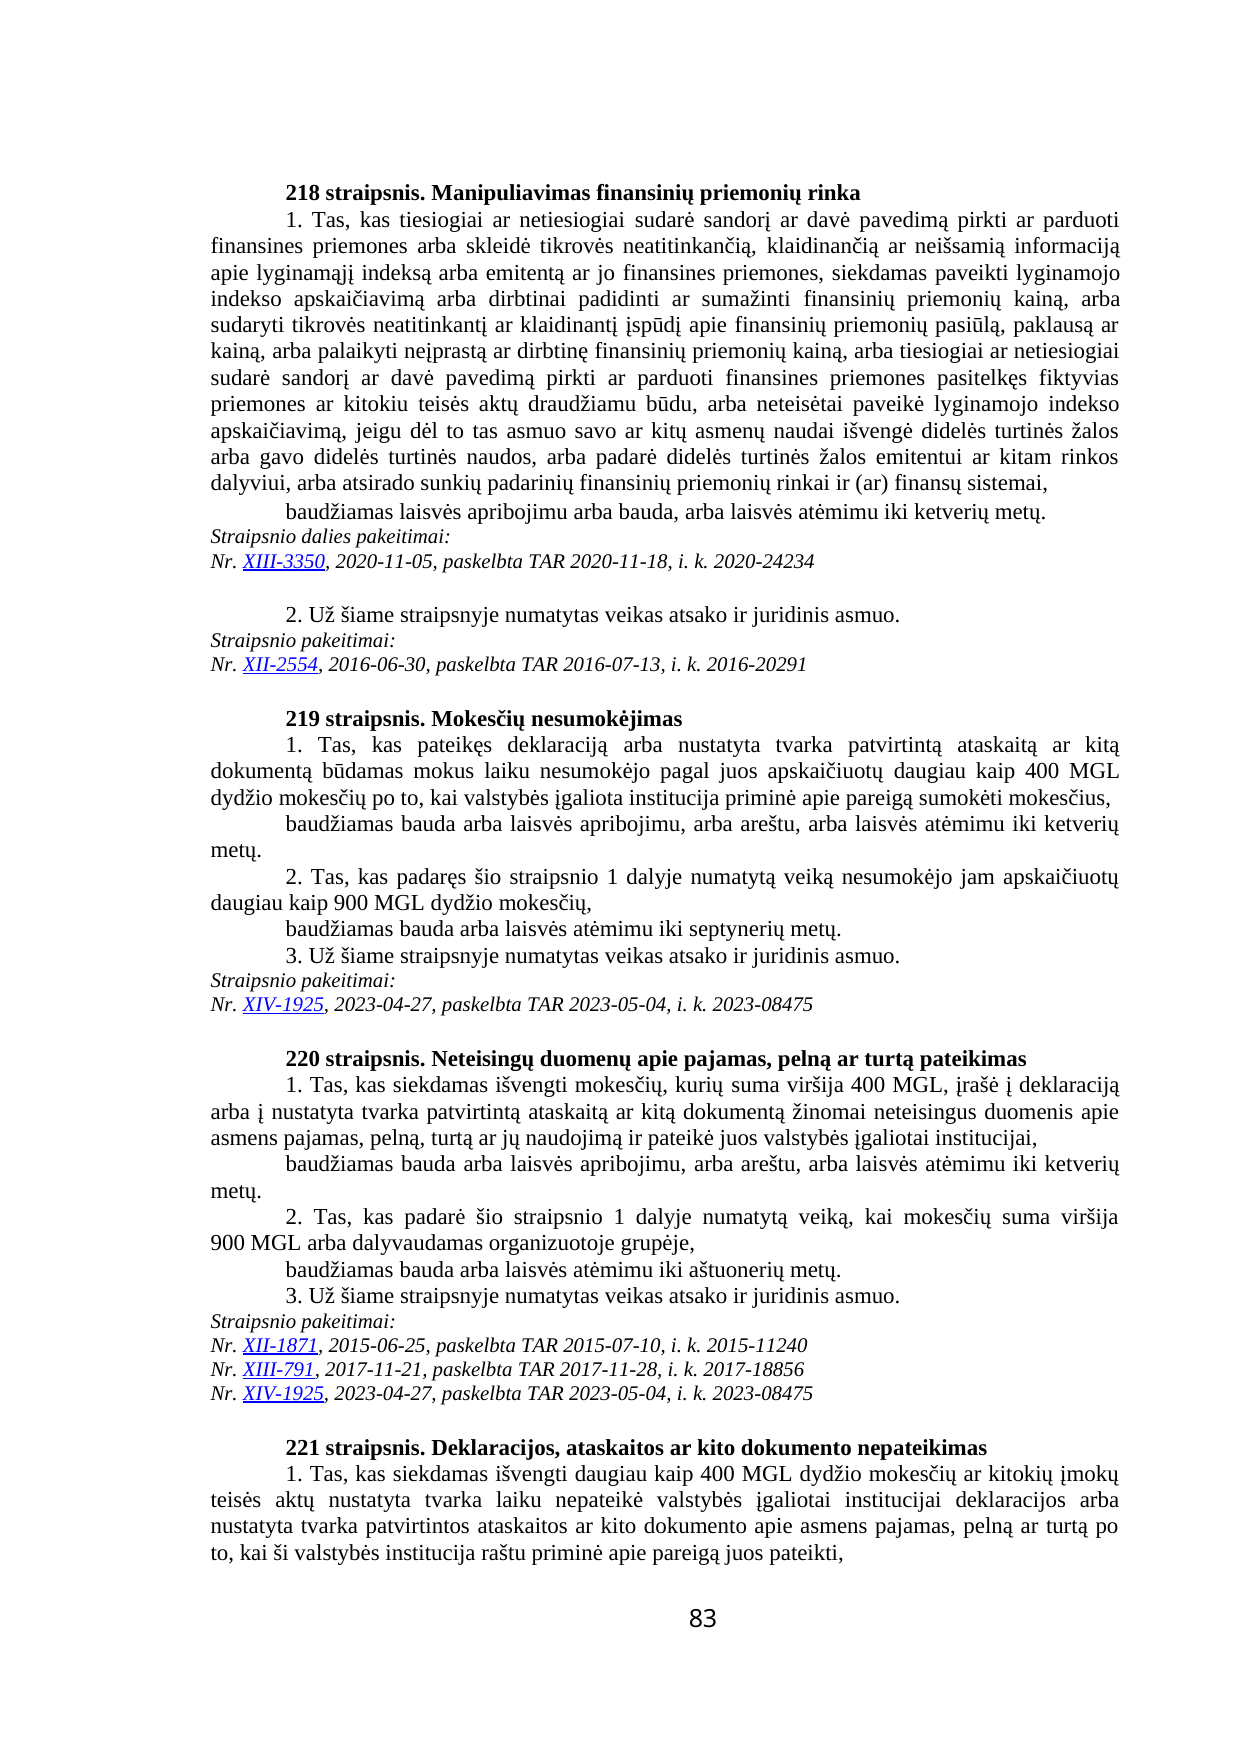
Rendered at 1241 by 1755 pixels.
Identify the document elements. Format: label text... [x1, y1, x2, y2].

text 2. Tas, kas padarė šio straipsnio 1 dalyje numatytą veiką, kai mokesčių suma viršija 900 MGL arba dalyvaudamas organizuotoje grupėje, [210, 1203, 1120, 1256]
text 219 straipsnis. Mokesčių nesumokėjimas [210, 704, 1120, 731]
text 218 straipsnis. Manipuliavimas finansinių priemonių rinka [210, 179, 1120, 206]
text Nr. XIV-1925, 2023-04-27, paskelbta TAR 2023-05-04, i. k. 2023-08475 [210, 1381, 1120, 1405]
text Nr. XIII-3350, 2020-11-05, paskelbta TAR 2020-11-18, i. k. 2020-24234 [210, 548, 1120, 573]
text Straipsnio pakeitimai: [210, 628, 1120, 652]
text 220 straipsnis. Neteisingų duomenų apie pajamas, pelną ar turtą pateikimas [210, 1045, 1120, 1071]
text Straipsnio pakeitimai: [210, 968, 1120, 992]
text baudžiamas bauda arba laisvės apribojimu, arba areštu, arba laisvės atėmimu iki ketverių metų. [210, 810, 1120, 863]
text baudžiamas bauda arba laisvės atėmimu iki aštuonerių metų. [210, 1256, 1120, 1282]
text 1. Tas, kas pateikęs deklaraciją arba nustatyta tvarka patvirtintą ataskaitą ar kitą dokumentą būdamas mokus laiku nesumokėjo pagal juos apskaičiuotų daugiau kaip 400 MGL dydžio mokesčių po to, kai valstybės įgaliota institucija priminė apie pareigą sumokėti mokesčius, [210, 731, 1120, 810]
text Nr. XII-1871, 2015-06-25, paskelbta TAR 2015-07-10, i. k. 2015-11240 [210, 1333, 1120, 1357]
text 3. Už šiame straipsnyje numatytas veikas atsako ir juridinis asmuo. [210, 942, 1120, 968]
text 1. Tas, kas siekdamas išvengti mokesčių, kurių suma viršija 400 MGL, įrašė į deklaraciją arba į nustatyta tvarka patvirtintą ataskaitą ar kitą dokumentą žinomai neteisingus duomenis apie asmens pajamas, pelną, turtą ar jų naudojimą ir pateikė juos valstybės įgaliotai institucijai, [210, 1071, 1120, 1150]
text Straipsnio pakeitimai: [210, 1308, 1120, 1333]
text Nr. XII-2554, 2016-06-30, paskelbta TAR 2016-07-13, i. k. 2016-20291 [210, 652, 1120, 676]
text Nr. XIII-791, 2017-11-21, paskelbta TAR 2017-11-28, i. k. 2017-18856 [210, 1357, 1120, 1381]
text 2. Tas, kas padaręs šio straipsnio 1 dalyje numatytą veiką nesumokėjo jam apskaičiuotų daugiau kaip 900 MGL dydžio mokesčių, [210, 863, 1120, 915]
text 3. Už šiame straipsnyje numatytas veikas atsako ir juridinis asmuo. [210, 1282, 1120, 1308]
text 1. Tas, kas siekdamas išvengti daugiau kaip 400 MGL dydžio mokesčių ar kitokių įmokų teisės aktų nustatyta tvarka laiku nepateikė valstybės įgaliotai institucijai deklaracijos arba nustatyta tvarka patvirtintos ataskaitos ar kito dokumento apie asmens pajamas, pelną ar turtą po to, kai ši valstybės institucija raštu priminė apie pareigą juos pateikti, [210, 1460, 1120, 1565]
text Straipsnio dalies pakeitimai: [210, 524, 1120, 548]
text baudžiamas bauda arba laisvės atėmimu iki septynerių metų. [210, 915, 1120, 942]
text 221 straipsnis. Deklaracijos, ataskaitos ar kito dokumento nepateikimas [210, 1433, 1120, 1460]
text 2. Už šiame straipsnyje numatytas veikas atsako ir juridinis asmuo. [210, 601, 1120, 628]
text Nr. XIV-1925, 2023-04-27, paskelbta TAR 2023-05-04, i. k. 2023-08475 [210, 992, 1120, 1016]
text 1. Tas, kas tiesiogiai ar netiesiogiai sudarė sandorį ar davė pavedimą pirkti ar parduoti finansines priemones arba skleidė tikrovės neatitinkančią, klaidinančią ar neišsamią informaciją apie lyginamąjį indeksą arba emitentą ar jo finansines priemones, siekdamas paveikti lyginamojo indekso apskaičiavimą arba dirbtinai padidinti ar sumažinti finansinių priemonių kainą, arba sudaryti tikrovės neatitinkantį ar klaidinantį įspūdį apie finansinių priemonių pasiūlą, paklausą ar kainą, arba palaikyti neįprastą ar dirbtinę finansinių priemonių kainą, arba tiesiogiai ar netiesiogiai sudarė sandorį ar davė pavedimą pirkti ar parduoti finansines priemones pasitelkęs fiktyvias priemones ar kitokiu teisės aktų draudžiamu būdu, arba neteisėtai paveikė lyginamojo indekso apskaičiavimą, jeigu dėl to tas asmuo savo ar kitų asmenų naudai išvengė didelės turtinės žalos arba gavo didelės turtinės naudos, arba padarė didelės turtinės žalos emitentui ar kitam rinkos dalyviui, arba atsirado sunkių padarinių finansinių priemonių rinkai ir (ar) finansų sistemai, [210, 206, 1120, 496]
text baudžiamas bauda arba laisvės apribojimu, arba areštu, arba laisvės atėmimu iki ketverių metų. [210, 1150, 1120, 1203]
text baudžiamas laisvės apribojimu arba bauda, arba laisvės atėmimu iki ketverių metų. [210, 496, 1120, 524]
